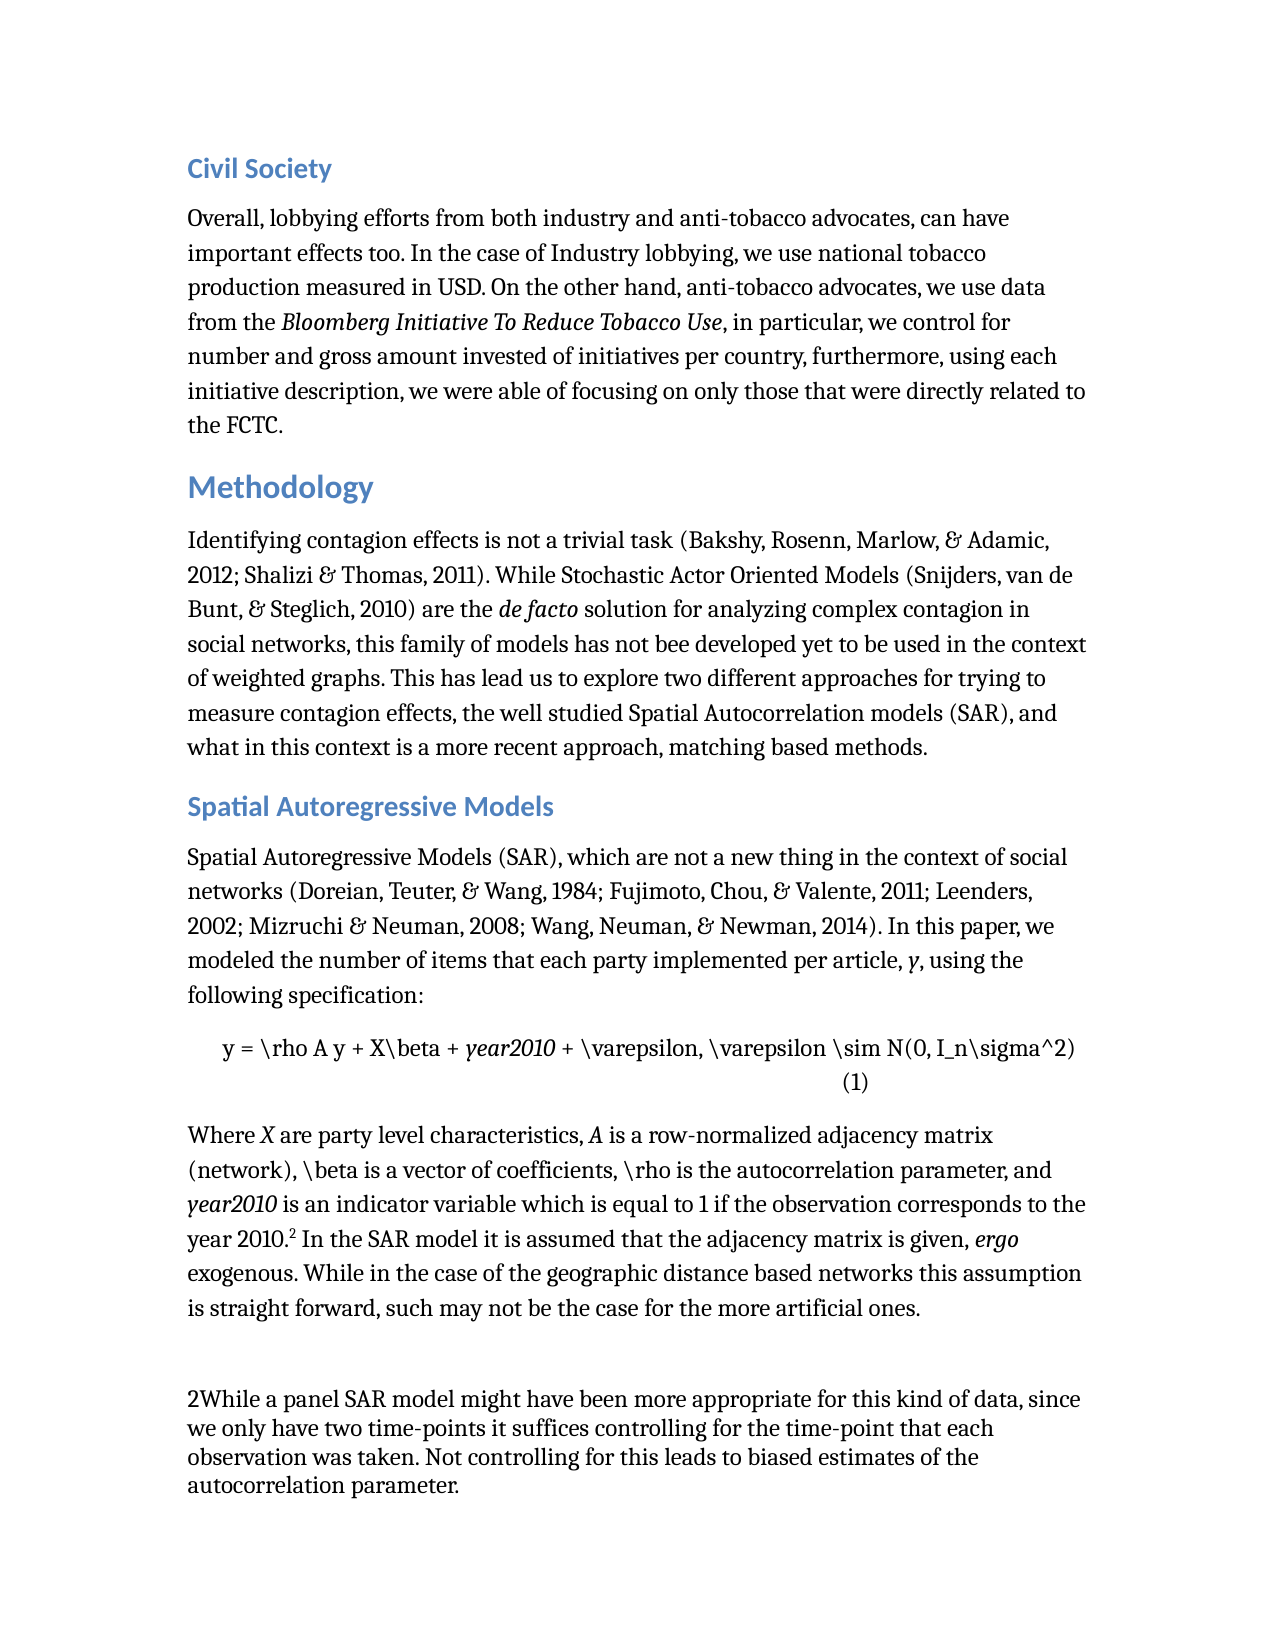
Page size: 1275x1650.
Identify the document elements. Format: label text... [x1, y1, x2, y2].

text Spatial Autoregressive Models (SAR), which are not a new thing in the context of social networks (Doreian, Teuter, & Wang, 1984; Fujimoto, Chou, & Valente, 2011; Leenders, 2002; Mizruchi & Neuman, 2008; Wang, Neuman, & Newman, 2014). In this paper, we modeled the number of items that each party implemented per article, y, using the following specification: [187, 843, 1087, 1009]
text Where X are party level characteristics, A is a row-normalized adjacency matrix (network), \beta is a vector of coefficients, \rho is the autocorrelation parameter, and year2010 is an indicator variable which is equal to 1 if the observation corresponds to the year 2010. In the SAR model it is assumed that the adjacency matrix is given, ergo exogenous. While in the case of the geographic distance based networks this assumption is straight forward, such may not be the case for the more artificial ones. [187, 1121, 1087, 1323]
subtitle Methodology [187, 467, 1087, 507]
subtitle Civil Society [187, 150, 1087, 186]
text Identifying contagion effects is not a trivial task (Bakshy, Rosenn, Marlow, & Adamic, 2012; Shalizi & Thomas, 2011). While Stochastic Actor Oriented Models (Snijders, van de Bunt, & Steglich, 2010) are the de facto solution for analyzing complex contagion in social networks, this family of models has not bee developed yet to be used in the context of weighted graphs. This has lead us to explore two different approaches for trying to measure contagion effects, the well studied Spatial Autocorrelation models (SAR), and what in this context is a more recent approach, matching based methods. [187, 526, 1087, 762]
text y = \rho A y + X\beta + year2010 + \varepsilon, \varepsilon \sim N(0, I_n\sigma^2) (1) [187, 1034, 1087, 1097]
text Overall, lobbying efforts from both industry and anti-tobacco advocates, can have important effects too. In the case of Industry lobbying, we use national tobacco production measured in USD. On the other hand, anti-tobacco advocates, we use data from the Bloomberg Initiative To Reduce Tobacco Use, in particular, we control for number and gross amount invested of initiatives per country, furthermore, using each initiative description, we were able of focusing on only those that were directly related to the FCTC. [187, 204, 1087, 440]
text While a panel SAR model might have been more appropriate for this kind of data, since we only have two time-points it suffices controlling for the time-point that each observation was taken. Not controlling for this leads to biased estimates of the autocorrelation parameter. [187, 1385, 1087, 1500]
subtitle Spatial Autoregressive Models [187, 788, 1087, 824]
